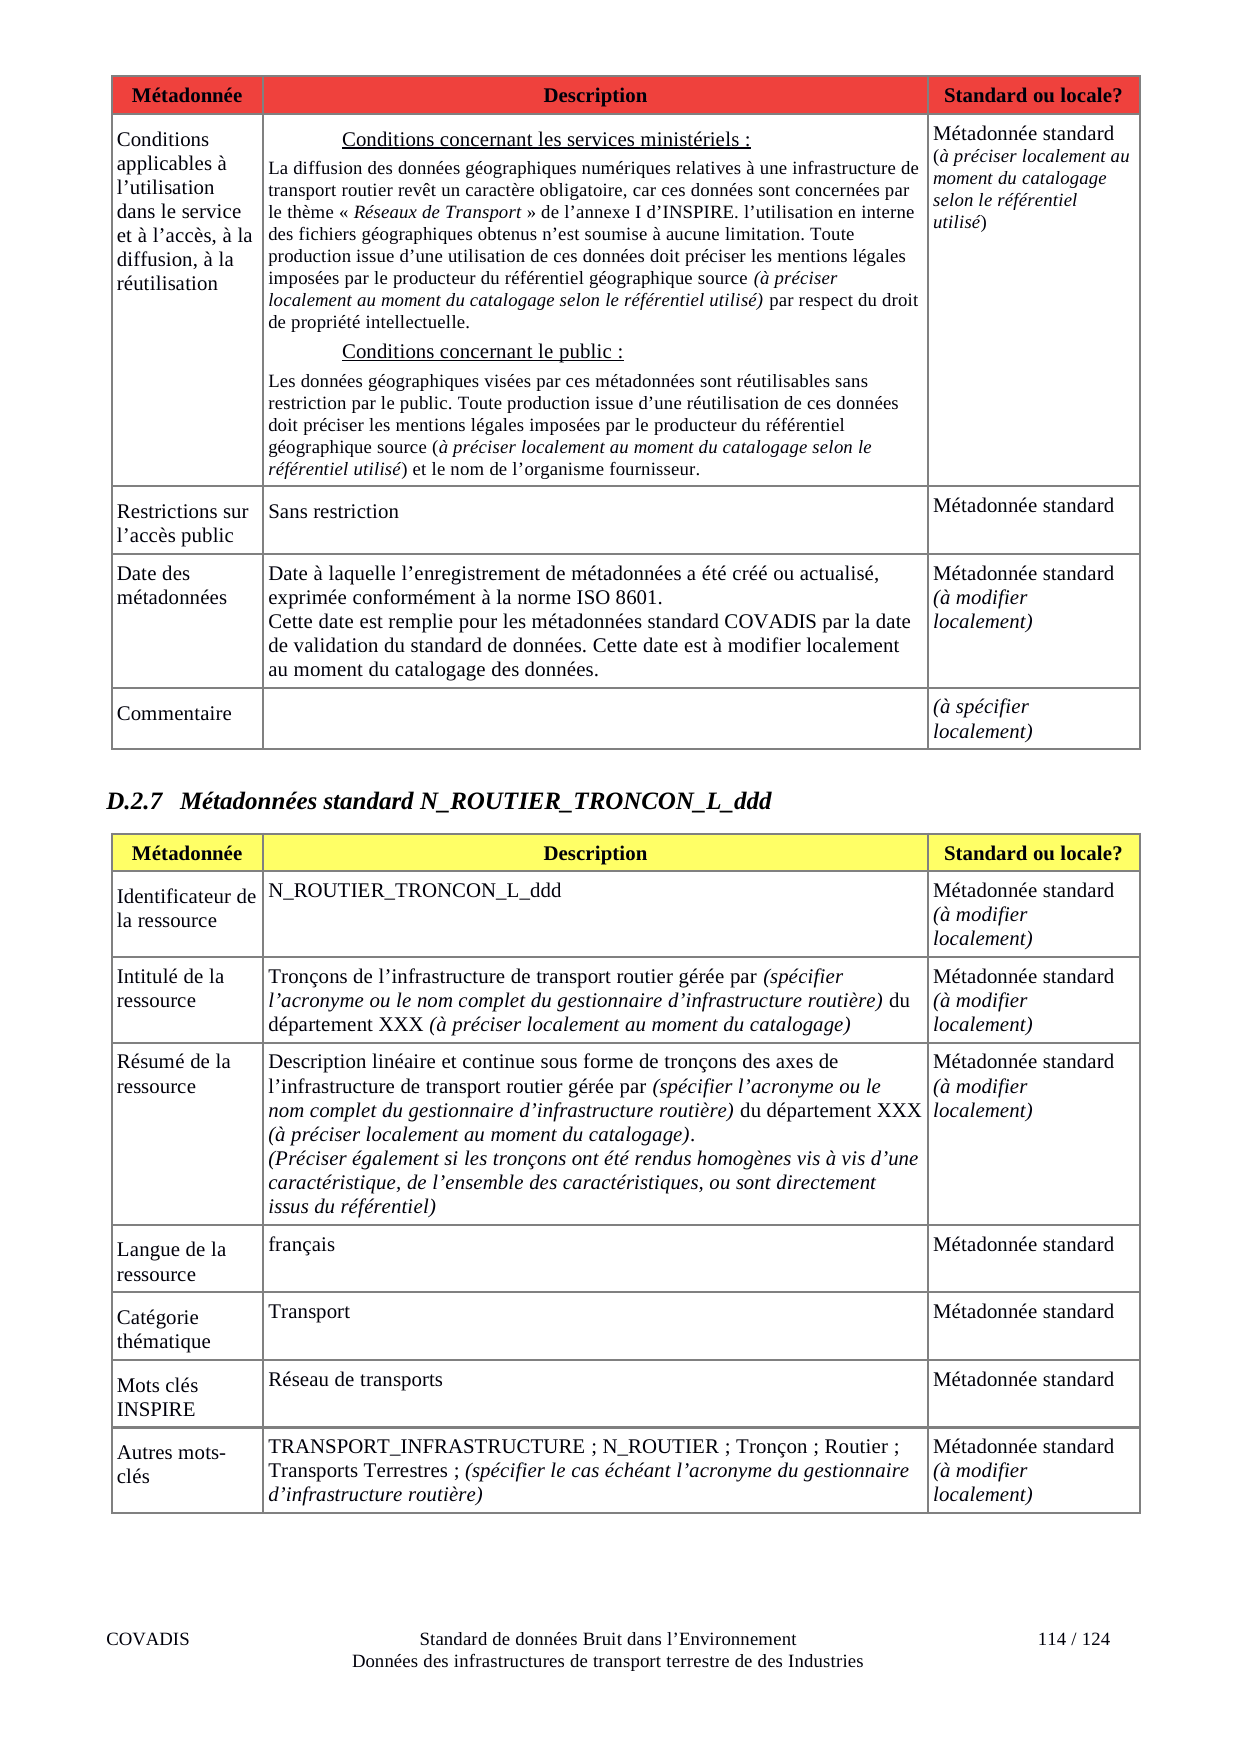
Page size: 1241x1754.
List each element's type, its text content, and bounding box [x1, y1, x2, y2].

table_cell Langue de la ressource [113, 1226, 262, 1291]
table_cell Mots clés INSPIRE [113, 1361, 262, 1426]
table_cell Métadonnée standard (à modifier localement) [929, 555, 1139, 687]
table_cell Intitulé de la ressource [113, 958, 262, 1042]
table_header Métadonnée [113, 77, 262, 113]
table_header Description [264, 835, 927, 870]
table_cell Transport [264, 1293, 927, 1359]
table_cell Commentaire [113, 689, 262, 748]
table_cell Réseau de transports [264, 1361, 927, 1426]
table_cell Sans restriction [264, 487, 927, 553]
table_cell Tronçons de l’infrastructure de transport routier gérée par (spécifier l’acronyme ou le nom complet du gestionnaire d’infrastructure routière) du département XXX (à préciser localement au moment du catalogage) [264, 958, 927, 1042]
table_cell (à spécifier localement) [929, 689, 1139, 748]
table_cell TRANSPORT_INFRASTRUCTURE ; N_ROUTIER ; Tronçon ; Routier ; Transports Terrestres ; (spécifier le cas échéant l’acronyme du gestionnaire d’infrastructure routière) [264, 1429, 927, 1512]
table_header Description [264, 77, 927, 113]
table_cell Métadonnée standard (à modifier localement) [929, 1044, 1139, 1223]
table_cell Métadonnée standard [929, 1226, 1139, 1291]
table_cell Métadonnée standard (à modifier localement) [929, 1429, 1139, 1512]
table_header Standard ou locale? [929, 835, 1139, 870]
table_cell Résumé de la ressource [113, 1044, 262, 1223]
table_cell Date des métadonnées [113, 555, 262, 687]
table_cell français [264, 1226, 927, 1291]
table_cell [264, 689, 927, 748]
table_cell Autres mots-clés [113, 1429, 262, 1512]
table_cell Métadonnée standard (à modifier localement) [929, 872, 1139, 956]
table_cell Catégorie thématique [113, 1293, 262, 1359]
table_cell Métadonnée standard (à modifier localement) [929, 958, 1139, 1042]
table_cell Métadonnée standard [929, 1361, 1139, 1426]
table_cell Description linéaire et continue sous forme de tronçons des axes de l’infrastructure de transport routier gérée par (spécifier l’acronyme ou le nom complet du gestionnaire d’infrastructure routière) du département XXX (à préciser localement au moment du catalogage). (Préciser également si les tronçons ont été rendus homogènes vis à vis d’une caractéristique, de l’ensemble des caractéristiques, ou sont directement issus du référentiel) [264, 1044, 927, 1223]
table_cell Métadonnée standard (à préciser localement au moment du catalogage selon le référentiel utilisé) [929, 115, 1139, 485]
table_header Standard ou locale? [929, 77, 1139, 113]
table_header Métadonnée [113, 835, 262, 870]
table_cell Métadonnée standard [929, 1293, 1139, 1359]
table_cell Date à laquelle l’enregistrement de métadonnées a été créé ou actualisé, exprimée conformément à la norme ISO 8601. Cette date est remplie pour les métadonnées standard COVADIS par la date de validation du standard de données. Cette date est à modifier localement au moment du catalogage des données. [264, 555, 927, 687]
table_cell Identificateur de la ressource [113, 872, 262, 956]
table_cell N_ROUTIER_TRONCON_L_ddd [264, 872, 927, 956]
table_cell Conditions applicables à l’utilisation dans le service et à l’accès, à la diffusion, à la réutilisation [113, 115, 262, 485]
table_cell Restrictions sur l’accès public [113, 487, 262, 553]
table_cell Métadonnée standard [929, 487, 1139, 553]
table_cell Conditions concernant les services ministériels : La diffusion des données géographiques numériques relatives à une infrastructure de transport routier revêt un caractère obligatoire, car ces données sont concernées par le thème « Réseaux de Transport » de l’annexe I d’INSPIRE. l’utilisation en interne des fichiers géographiques obtenus n’est soumise à aucune limitation. Toute production issue d’une utilisation de ces données doit préciser les mentions légales imposées par le producteur du référentiel géographique source (à préciser localement au moment du catalogage selon le référentiel utilisé) par respect du droit de propriété intellectuelle. Conditions concernant le public : Les données géographiques visées par ces métadonnées sont réutilisables sans restriction par le public. Toute production issue d’une réutilisation de ces données doit préciser les mentions légales imposées par le producteur du référentiel géographique source (à préciser localement au moment du catalogage selon le référentiel utilisé) et le nom de l’organisme fournisseur. [264, 115, 927, 485]
subtitle Métadonnées standard N_ROUTIER_TRONCON_L_ddd [106, 786, 1134, 815]
